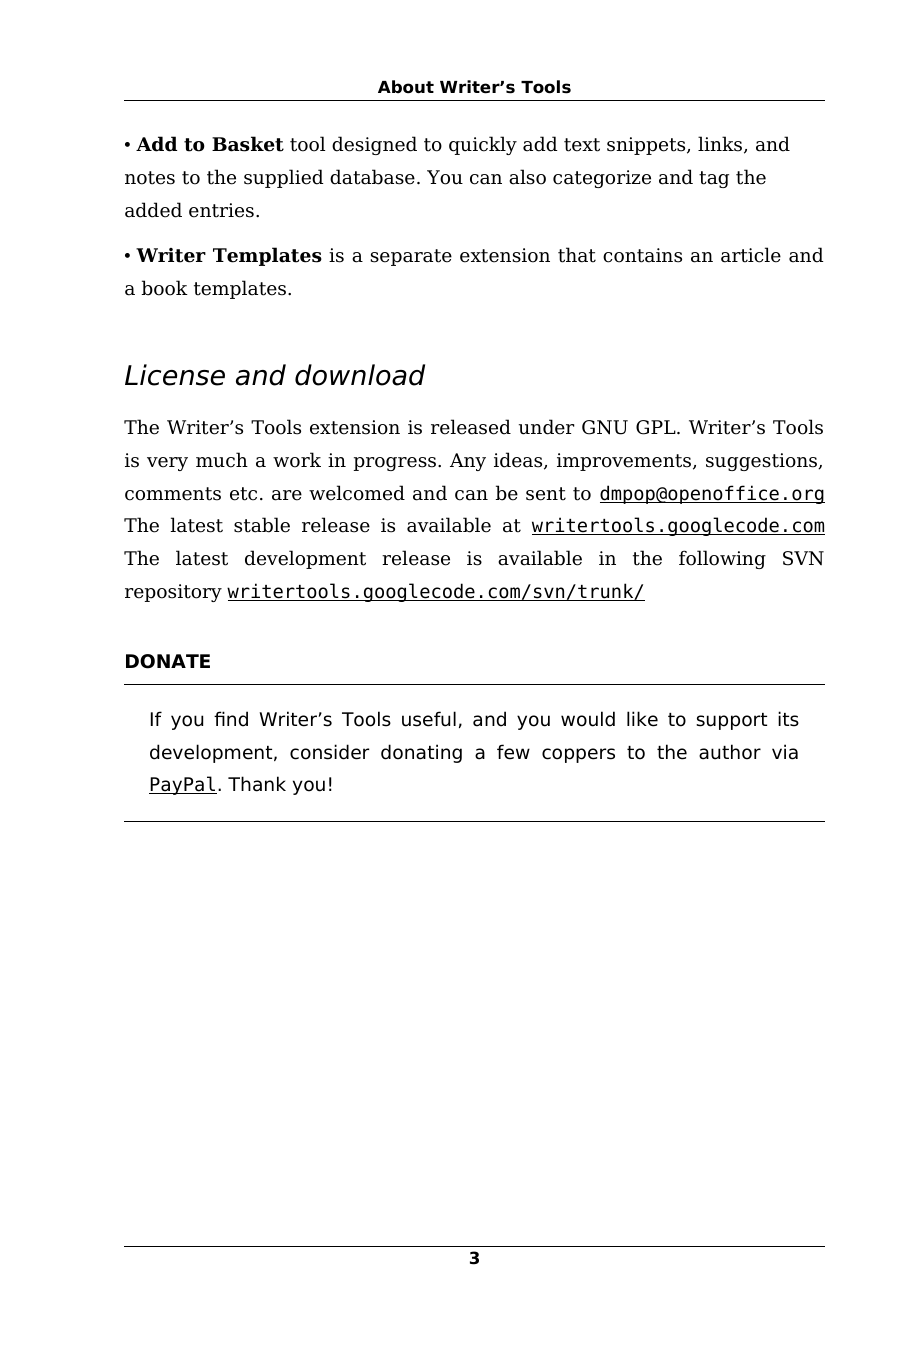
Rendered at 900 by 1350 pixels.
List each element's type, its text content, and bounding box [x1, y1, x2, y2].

text The Writer’s Tools extension is released under GNU GPL. Writer’s Tools is very much a work in progress. Any ideas, improvements, suggestions, comments etc. are welcomed and can be sent to dmpop@openoffice.org The latest stable release is available at writertools.googlecode.com The latest development release is available in the following SVN repository writertools.googlecode.com/svn/trunk/ [124, 417, 825, 603]
list Writer Templates is a separate extension that contains an article and a book templates. [124, 245, 825, 300]
text DONATE [124, 651, 825, 673]
text If you find Writer’s Tools useful, and you would like to support its development, consider donating a few coppers to the author via PayPal. Thank you! [124, 685, 825, 821]
subtitle License and download [124, 361, 825, 392]
list Add to Basket tool designed to quickly add text snippets, links, and notes to the supplied database. You can also categorize and tag the added entries. [124, 134, 825, 222]
